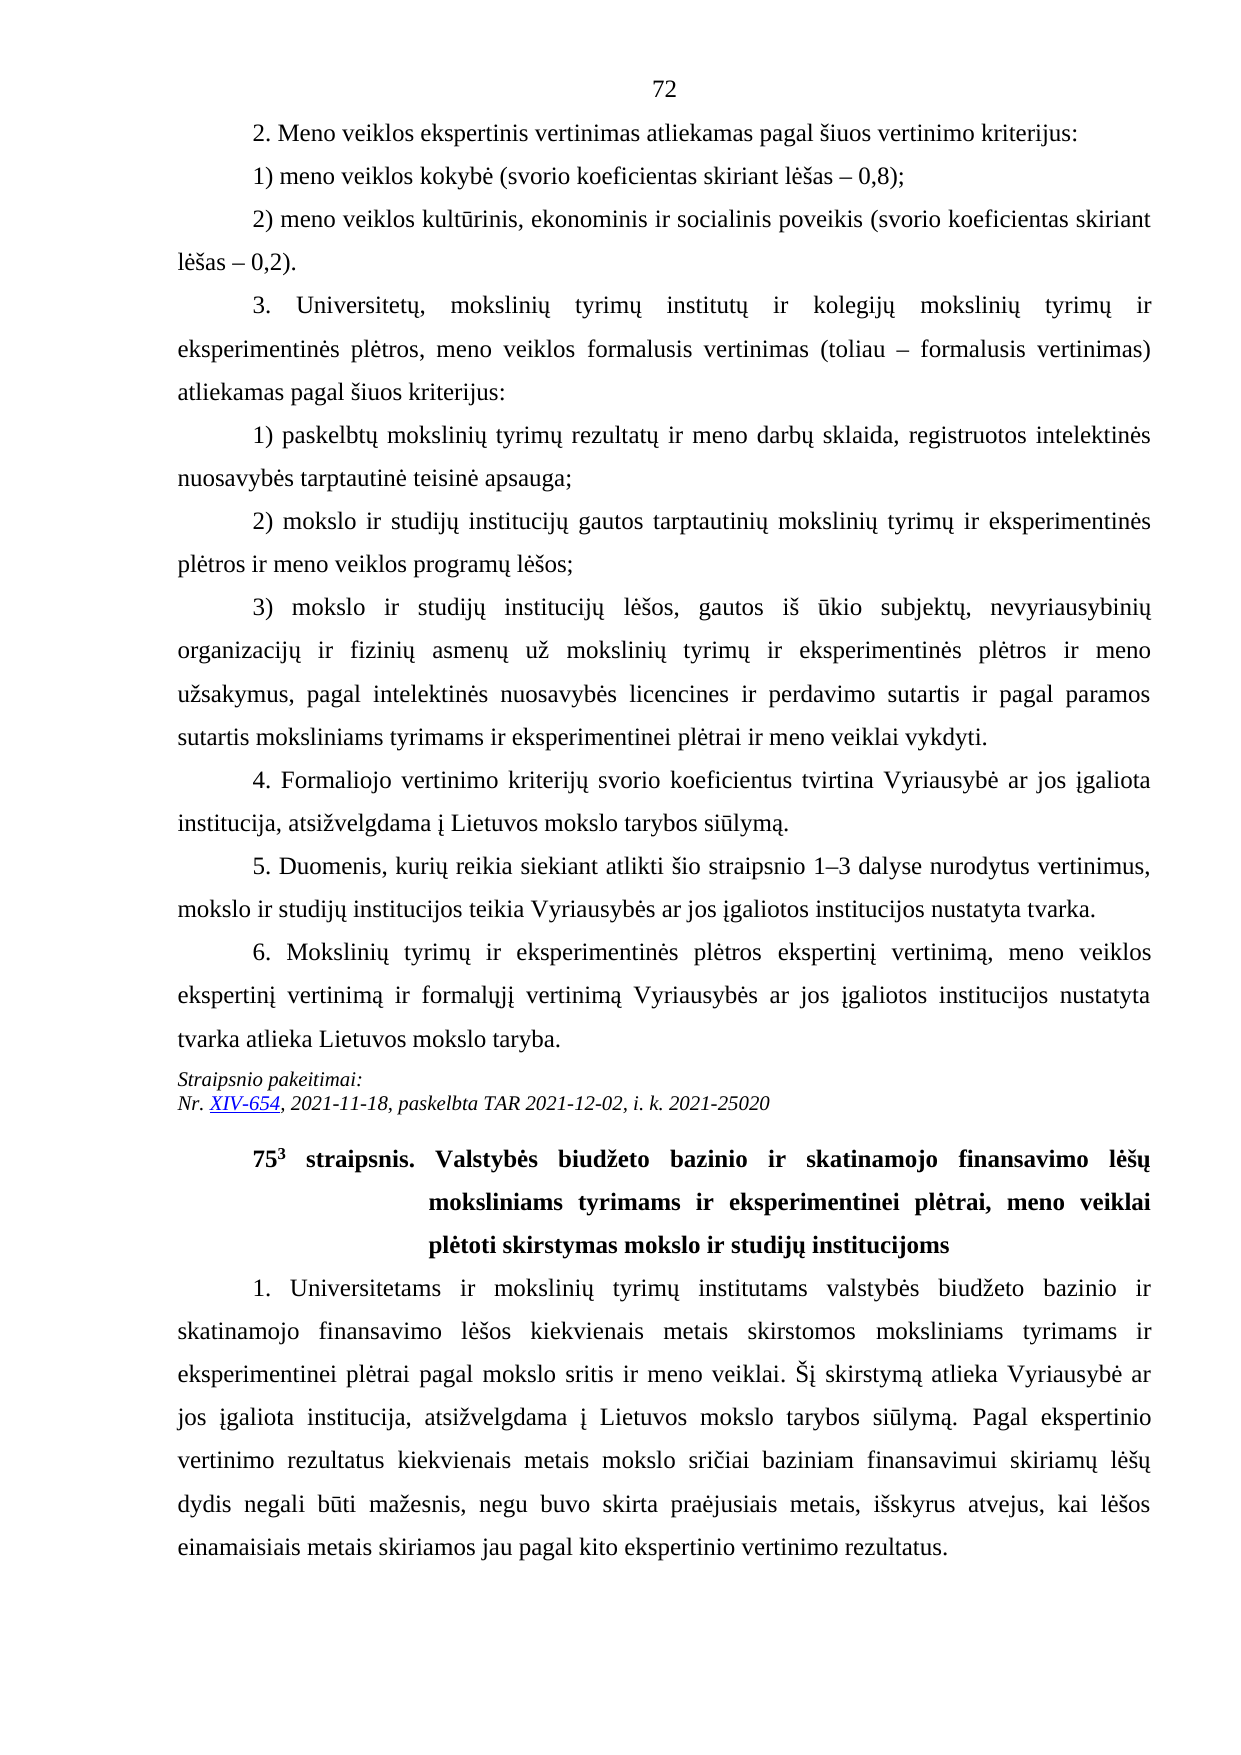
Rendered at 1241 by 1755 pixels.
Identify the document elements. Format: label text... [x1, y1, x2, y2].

text 2) mokslo ir studijų institucijų gautos tarptautinių mokslinių tyrimų ir eksperimentinės plėtros ir meno veiklos programų lėšos; [177, 506, 1152, 578]
text 1. Universitetams ir mokslinių tyrimų institutams valstybės biudžeto bazinio ir skatinamojo finansavimo lėšos kiekvienais metais skirstomos moksliniams tyrimams ir eksperimentinei plėtrai pagal mokslo sritis ir meno veiklai. Šį skirstymą atlieka Vyriausybė ar jos įgaliota institucija, atsižvelgdama į Lietuvos mokslo tarybos siūlymą. Pagal ekspertinio vertinimo rezultatus kiekvienais metais mokslo sričiai baziniam finansavimui skiriamų lėšų dydis negali būti mažesnis, negu buvo skirta praėjusiais metais, išskyrus atvejus, kai lėšos einamaisiais metais skiriamos jau pagal kito ekspertinio vertinimo rezultatus. [177, 1273, 1152, 1561]
text 753 straipsnis. Valstybės biudžeto bazinio ir skatinamojo finansavimo lėšų moksliniams tyrimams ir eksperimentinei plėtrai, meno veiklai plėtoti skirstymas mokslo ir studijų institucijoms [252, 1144, 1152, 1259]
text 4. Formaliojo vertinimo kriterijų svorio koeficientus tvirtina Vyriausybė ar jos įgaliota institucija, atsižvelgdama į Lietuvos mokslo tarybos siūlymą. [177, 765, 1152, 837]
text Straipsnio pakeitimai: [177, 1067, 1152, 1091]
text 1) meno veiklos kokybė (svorio koeficientas skiriant lėšas – 0,8); [177, 161, 1152, 190]
text 6. Mokslinių tyrimų ir eksperimentinės plėtros ekspertinį vertinimą, meno veiklos ekspertinį vertinimą ir formalųjį vertinimą Vyriausybės ar jos įgaliotos institucijos nustatyta tvarka atlieka Lietuvos mokslo taryba. [177, 937, 1152, 1052]
text 3) mokslo ir studijų institucijų lėšos, gautos iš ūkio subjektų, nevyriausybinių organizacijų ir fizinių asmenų už mokslinių tyrimų ir eksperimentinės plėtros ir meno užsakymus, pagal intelektinės nuosavybės licencines ir perdavimo sutartis ir pagal paramos sutartis moksliniams tyrimams ir eksperimentinei plėtrai ir meno veiklai vykdyti. [177, 592, 1152, 751]
text 1) paskelbtų mokslinių tyrimų rezultatų ir meno darbų sklaida, registruotos intelektinės nuosavybės tarptautinė teisinė apsauga; [177, 420, 1152, 492]
text Nr. XIV-654, 2021-11-18, paskelbta TAR 2021-12-02, i. k. 2021-25020 [177, 1091, 1152, 1115]
text 3. Universitetų, mokslinių tyrimų institutų ir kolegijų mokslinių tyrimų ir eksperimentinės plėtros, meno veiklos formalusis vertinimas (toliau – formalusis vertinimas) atliekamas pagal šiuos kriterijus: [177, 291, 1152, 406]
text 5. Duomenis, kurių reikia siekiant atlikti šio straipsnio 1–3 dalyse nurodytus vertinimus, mokslo ir studijų institucijos teikia Vyriausybės ar jos įgaliotos institucijos nustatyta tvarka. [177, 851, 1152, 923]
text 2. Meno veiklos ekspertinis vertinimas atliekamas pagal šiuos vertinimo kriterijus: [177, 118, 1152, 147]
text 2) meno veiklos kultūrinis, ekonominis ir socialinis poveikis (svorio koeficientas skiriant lėšas – 0,2). [177, 204, 1152, 276]
